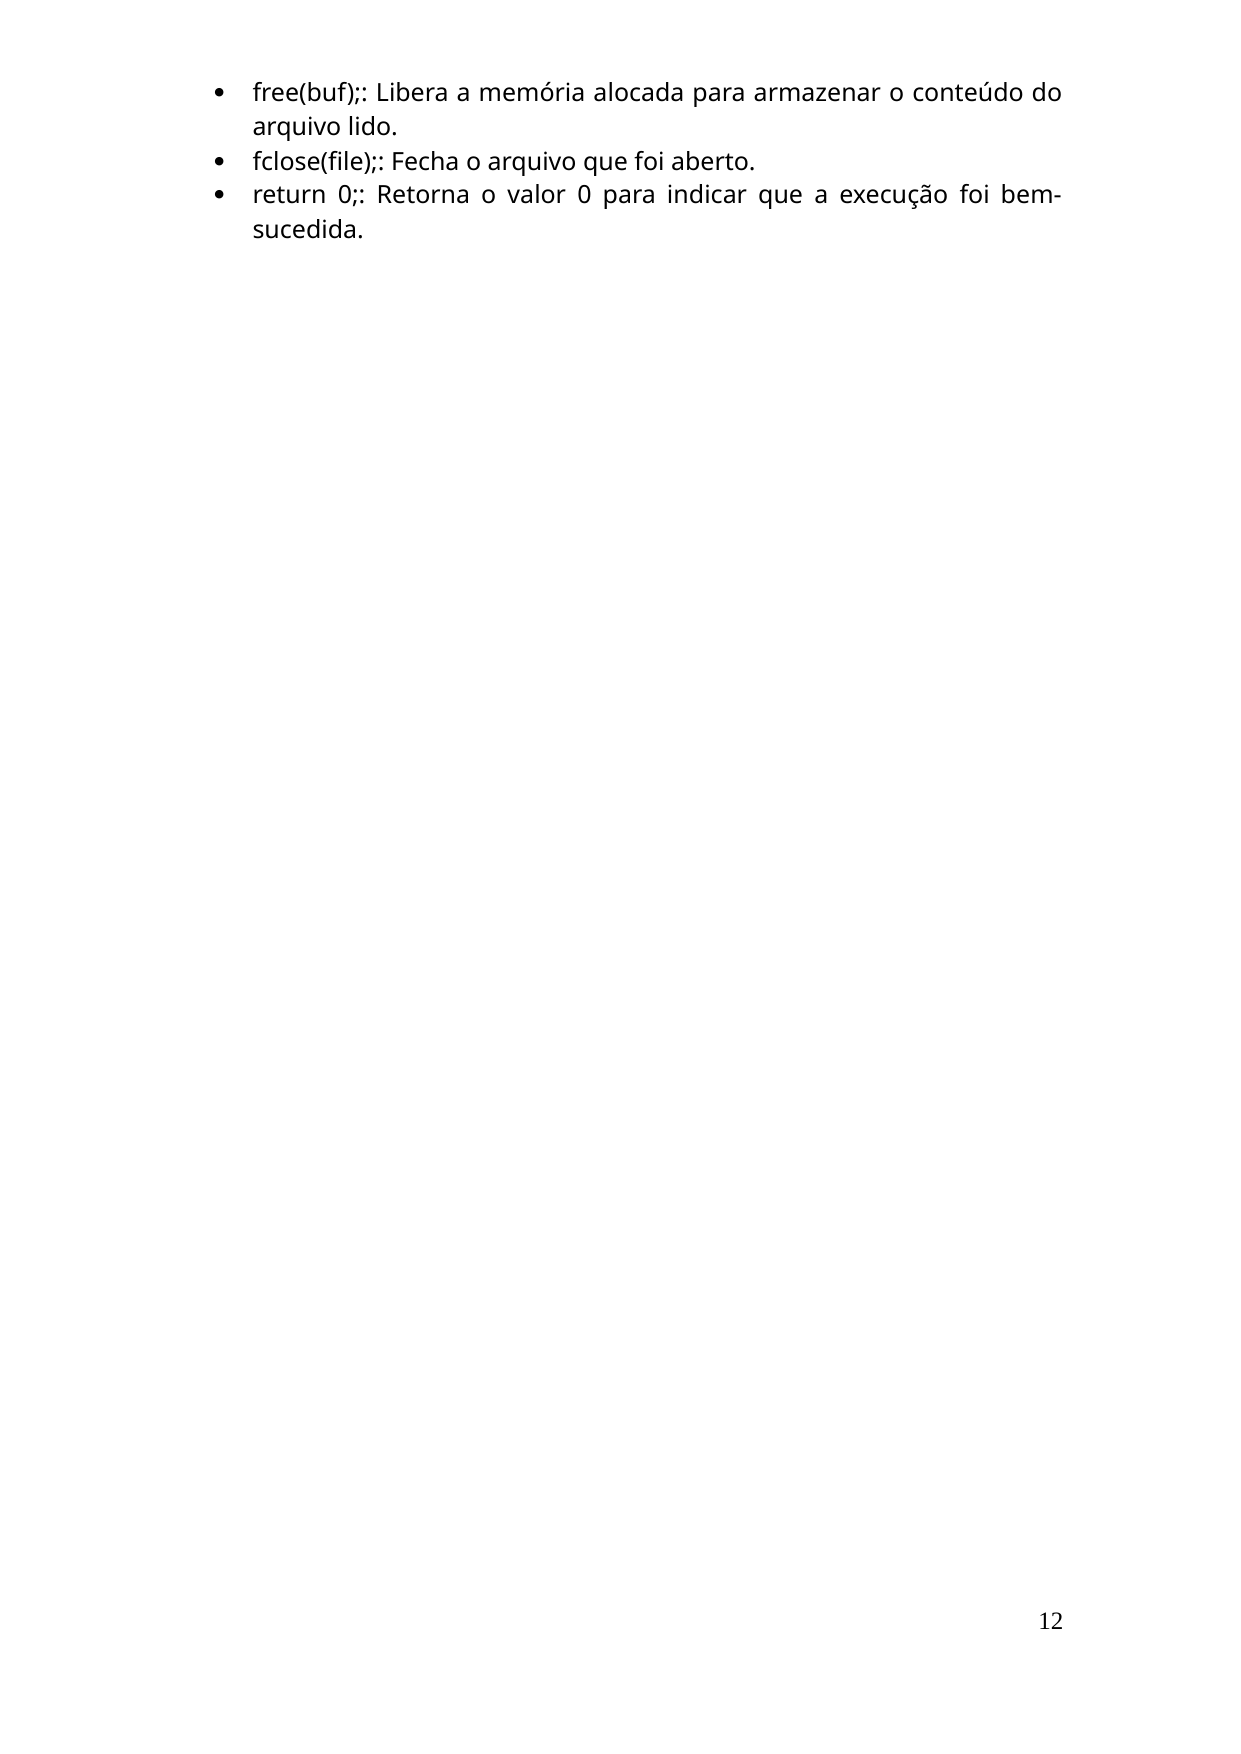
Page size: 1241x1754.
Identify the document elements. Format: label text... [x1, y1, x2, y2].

list fclose(file);: Fecha o arquivo que foi aberto. [215, 143, 1063, 177]
list return 0;: Retorna o valor 0 para indicar que a execução foi bem-sucedida. [215, 177, 1063, 245]
list free(buf);: Libera a memória alocada para armazenar o conteúdo do arquivo lido. [215, 75, 1063, 143]
